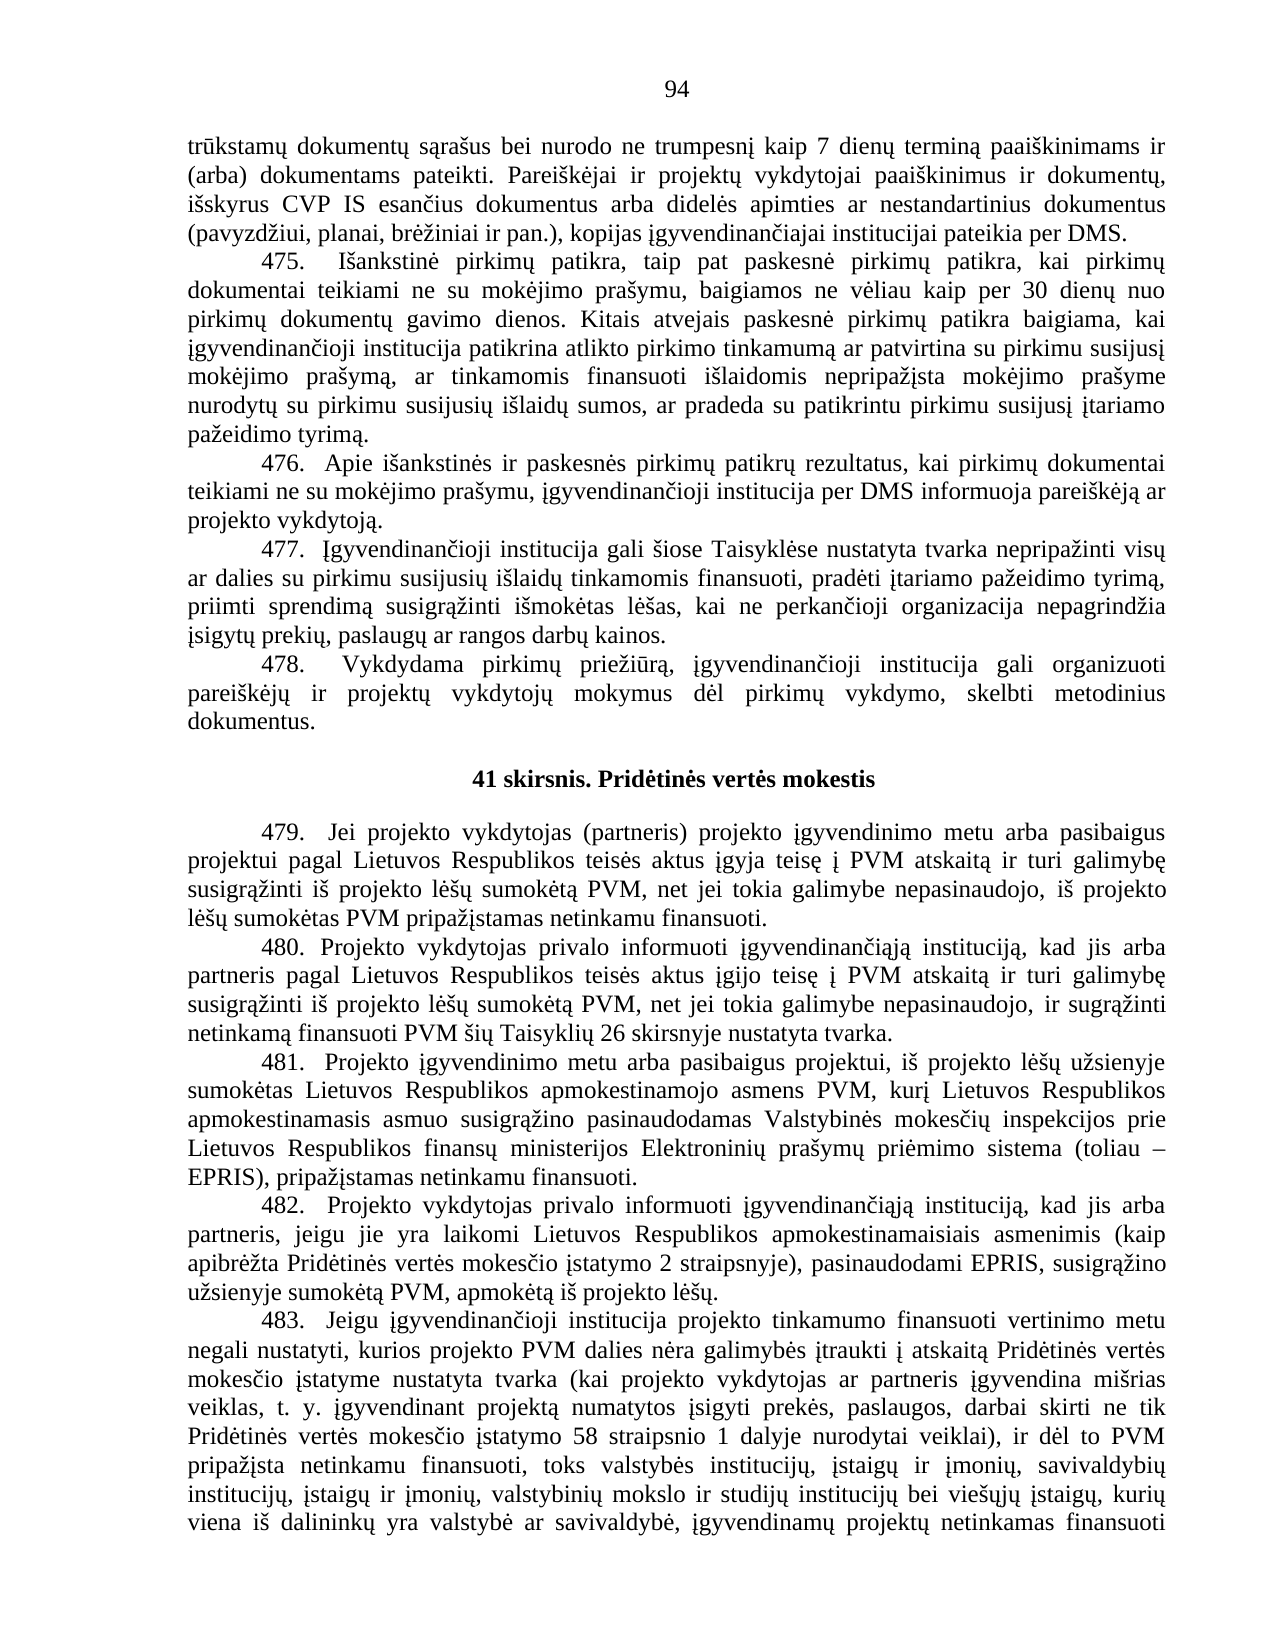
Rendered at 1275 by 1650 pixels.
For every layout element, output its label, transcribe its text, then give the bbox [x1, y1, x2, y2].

text 482. Projekto vykdytojas privalo informuoti įgyvendinančiąją instituciją, kad jis arba partneris, jeigu jie yra laikomi Lietuvos Respublikos apmokestinamaisiais asmenimis (kaip apibrėžta Pridėtinės vertės mokesčio įstatymo 2 straipsnyje), pasinaudodami EPRIS, susigrąžino užsienyje sumokėtą PVM, apmokėtą iš projekto lėšų. [187, 1190, 1167, 1305]
text 475. Išankstinė pirkimų patikra, taip pat paskesnė pirkimų patikra, kai pirkimų dokumentai teikiami ne su mokėjimo prašymu, baigiamos ne vėliau kaip per 30 dienų nuo pirkimų dokumentų gavimo dienos. Kitais atvejais paskesnė pirkimų patikra baigiama, kai įgyvendinančioji institucija patikrina atlikto pirkimo tinkamumą ar patvirtina su pirkimu susijusį mokėjimo prašymą, ar tinkamomis finansuoti išlaidomis nepripažįsta mokėjimo prašyme nurodytų su pirkimu susijusių išlaidų sumos, ar pradeda su patikrintu pirkimu susijusį įtariamo pažeidimo tyrimą. [187, 246, 1167, 448]
subtitle 41 skirsnis. Pridėtinės vertės mokestis [246, 764, 1107, 793]
text trūkstamų dokumentų sąrašus bei nurodo ne trumpesnį kaip 7 dienų terminą paaiškinimams ir (arba) dokumentams pateikti. Pareiškėjai ir projektų vykdytojai paaiškinimus ir dokumentų, išskyrus CVP IS esančius dokumentus arba didelės apimties ar nestandartinius dokumentus (pavyzdžiui, planai, brėžiniai ir pan.), kopijas įgyvendinančiajai institucijai pateikia per DMS. [187, 131, 1167, 246]
text 481. Projekto įgyvendinimo metu arba pasibaigus projektui, iš projekto lėšų užsienyje sumokėtas Lietuvos Respublikos apmokestinamojo asmens PVM, kurį Lietuvos Respublikos apmokestinamasis asmuo susigrąžino pasinaudodamas Valstybinės mokesčių inspekcijos prie Lietuvos Respublikos finansų ministerijos Elektroninių prašymų priėmimo sistema (toliau – EPRIS), pripažįstamas netinkamu finansuoti. [187, 1047, 1167, 1190]
text 477. Įgyvendinančioji institucija gali šiose Taisyklėse nustatyta tvarka nepripažinti visų ar dalies su pirkimu susijusių išlaidų tinkamomis finansuoti, pradėti įtariamo pažeidimo tyrimą, priimti sprendimą susigrąžinti išmokėtas lėšas, kai ne perkančioji organizacija nepagrindžia įsigytų prekių, paslaugų ar rangos darbų kainos. [187, 534, 1167, 649]
text 480. Projekto vykdytojas privalo informuoti įgyvendinančiąją instituciją, kad jis arba partneris pagal Lietuvos Respublikos teisės aktus įgijo teisę į PVM atskaitą ir turi galimybę susigrąžinti iš projekto lėšų sumokėtą PVM, net jei tokia galimybe nepasinaudojo, ir sugrąžinti netinkamą finansuoti PVM šių Taisyklių 26 skirsnyje nustatyta tvarka. [187, 932, 1167, 1047]
text 483. Jeigu įgyvendinančioji institucija projekto tinkamumo finansuoti vertinimo metu negali nustatyti, kurios projekto PVM dalies nėra galimybės įtraukti į atskaitą Pridėtinės vertės mokesčio įstatyme nustatyta tvarka (kai projekto vykdytojas ar partneris įgyvendina mišrias veiklas, t. y. įgyvendinant projektą numatytos įsigyti prekės, paslaugos, darbai skirti ne tik Pridėtinės vertės mokesčio įstatymo 58 straipsnio 1 dalyje nurodytai veiklai), ir dėl to PVM pripažįsta netinkamu finansuoti, toks valstybės institucijų, įstaigų ir įmonių, savivaldybių institucijų, įstaigų ir įmonių, valstybinių mokslo ir studijų institucijų bei viešųjų įstaigų, kurių viena iš dalininkų yra valstybė ar savivaldybė, įgyvendinamų projektų netinkamas finansuoti [187, 1305, 1167, 1536]
text 478. Vykdydama pirkimų priežiūrą, įgyvendinančioji institucija gali organizuoti pareiškėjų ir projektų vykdytojų mokymus dėl pirkimų vykdymo, skelbti metodinius dokumentus. [187, 649, 1167, 735]
text 479. Jei projekto vykdytojas (partneris) projekto įgyvendinimo metu arba pasibaigus projektui pagal Lietuvos Respublikos teisės aktus įgyja teisę į PVM atskaitą ir turi galimybę susigrąžinti iš projekto lėšų sumokėtą PVM, net jei tokia galimybe nepasinaudojo, iš projekto lėšų sumokėtas PVM pripažįstamas netinkamu finansuoti. [187, 817, 1167, 932]
text 476. Apie išankstinės ir paskesnės pirkimų patikrų rezultatus, kai pirkimų dokumentai teikiami ne su mokėjimo prašymu, įgyvendinančioji institucija per DMS informuoja pareiškėją ar projekto vykdytoją. [187, 448, 1167, 534]
